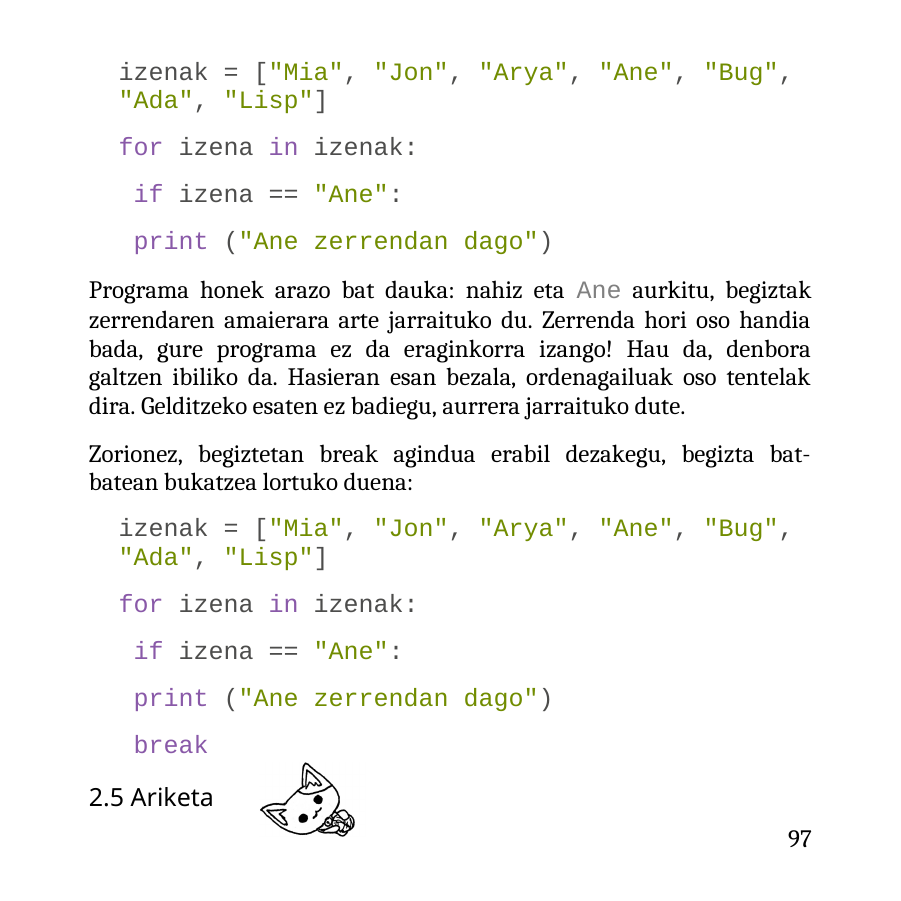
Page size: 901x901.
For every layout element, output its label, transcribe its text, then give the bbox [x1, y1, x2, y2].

text Programa honek arazo bat dauka: nahiz eta Ane aurkitu, begiztak zerrendaren amaierara arte jarraituko du. Zerrenda hori oso handia bada, gure programa ez da eraginkorra izango! Hau da, denbora galtzen ibiliko da. Hasieran esan bezala, ordenagailuak oso tentelak dira. Gelditzeko esaten ez badiegu, aurrera jarraituko dute. [89, 276, 811, 421]
text for izena in izenak: [118, 134, 811, 163]
text break [118, 732, 811, 761]
text 2.5 Ariketa [89, 779, 259, 813]
text [366, 779, 811, 813]
text if izena == "Ane": [118, 638, 811, 667]
picture [259, 762, 366, 837]
text Zorionez, begiztetan break agindua erabil dezakegu, begizta bat-batean bukatzea lortuko duena: [89, 439, 811, 497]
text izenak = ["Mia", "Jon", "Arya", "Ane", "Bug", "Ada", "Lisp"] [118, 59, 811, 116]
text if izena == "Ane": [118, 182, 811, 210]
text for izena in izenak: [118, 591, 811, 619]
text izenak = ["Mia", "Jon", "Arya", "Ane", "Bug", "Ada", "Lisp"] [118, 516, 811, 572]
text print ("Ane zerrendan dago") [118, 685, 811, 714]
text print ("Ane zerrendan dago") [118, 229, 811, 257]
